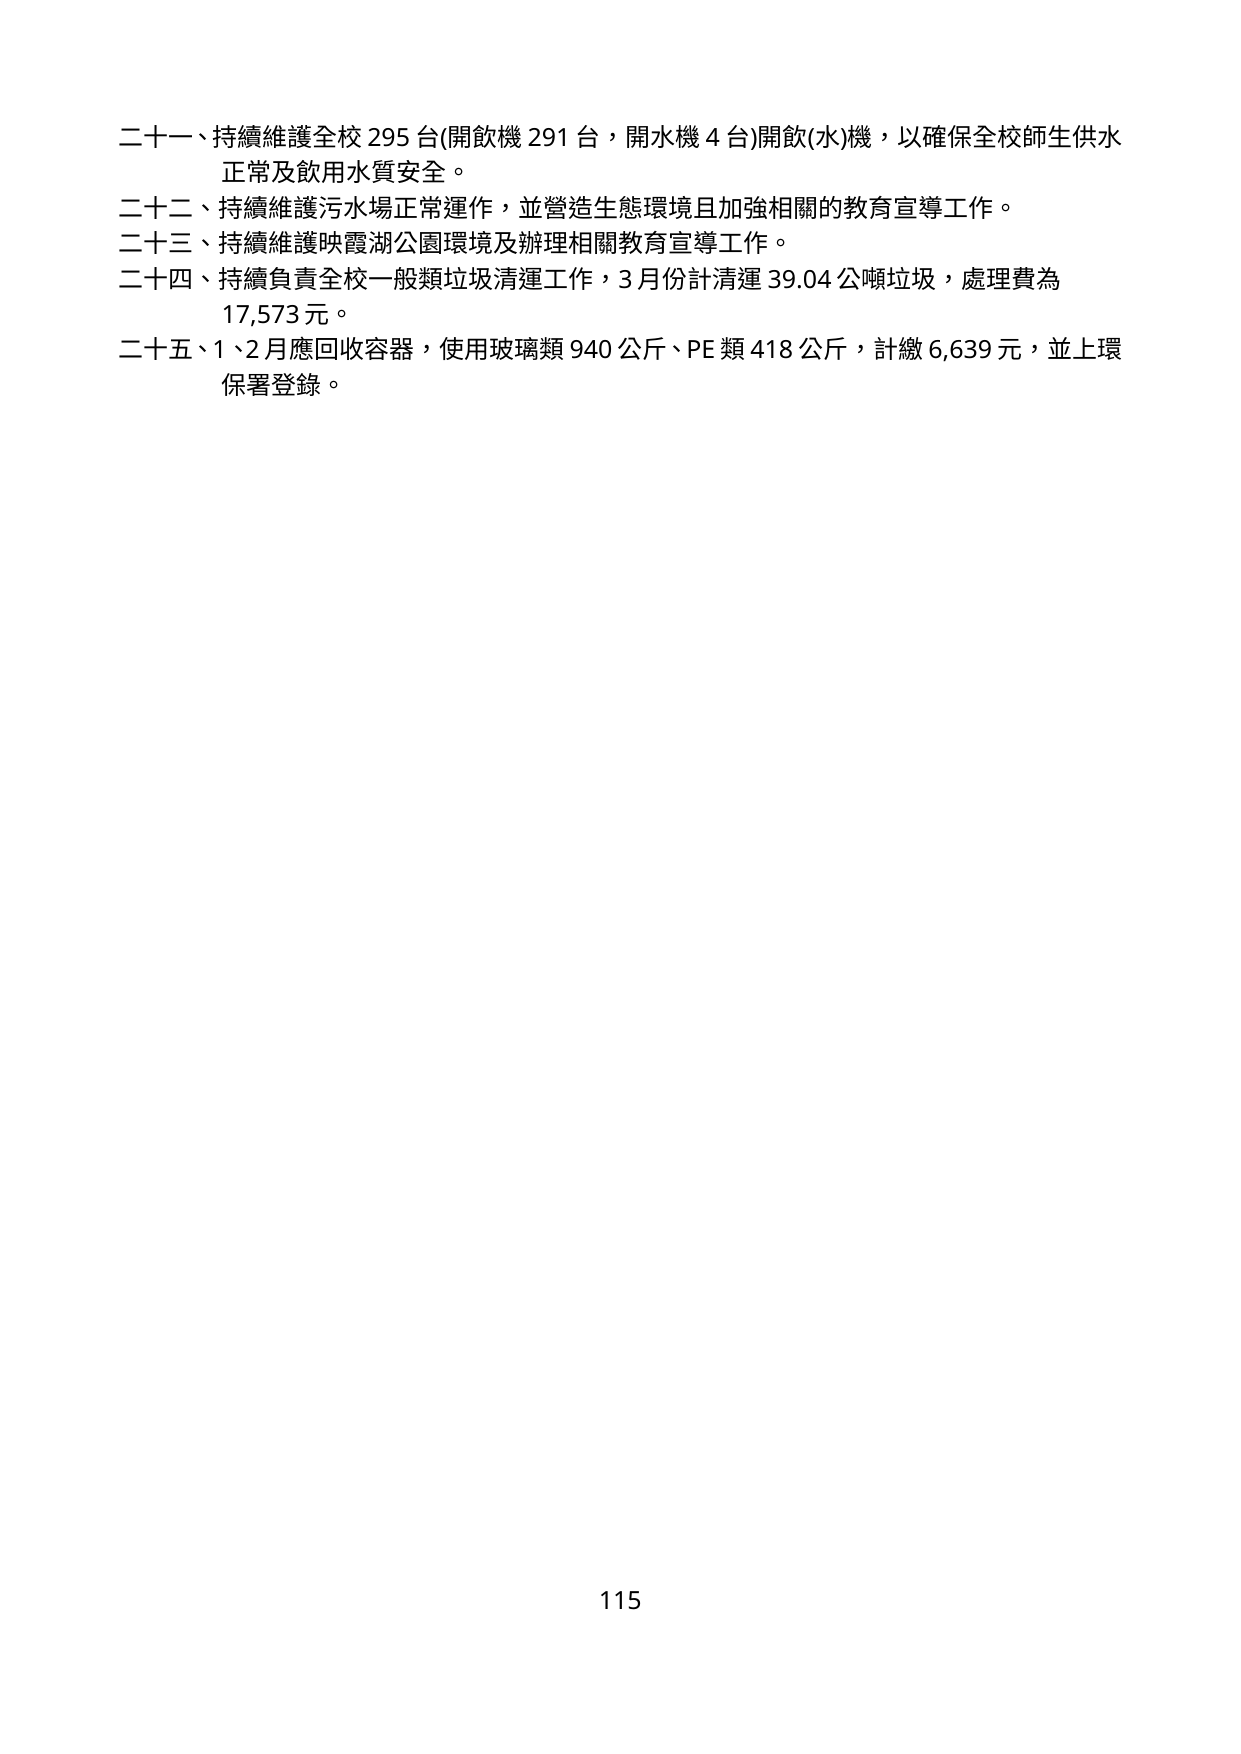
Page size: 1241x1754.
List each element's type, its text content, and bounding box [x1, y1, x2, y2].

text 二十五、1、2月應回收容器，使用玻璃類940公斤、PE類418公斤，計繳6,639元，並上環保署登錄。 [118, 331, 1122, 401]
text 二十一、持續維護全校295台(開飲機291台，開水機4台)開飲(水)機，以確保全校師生供水正常及飲用水質安全。 [118, 118, 1122, 189]
text 二十二、持續維護污水場正常運作，並營造生態環境且加強相關的教育宣導工作。 [118, 189, 1122, 224]
text 二十四、持續負責全校一般類垃圾清運工作，3月份計清運39.04公噸垃圾，處理費為17,573元。 [118, 260, 1122, 331]
text 二十三、持續維護映霞湖公園環境及辦理相關教育宣導工作。 [118, 224, 1122, 260]
